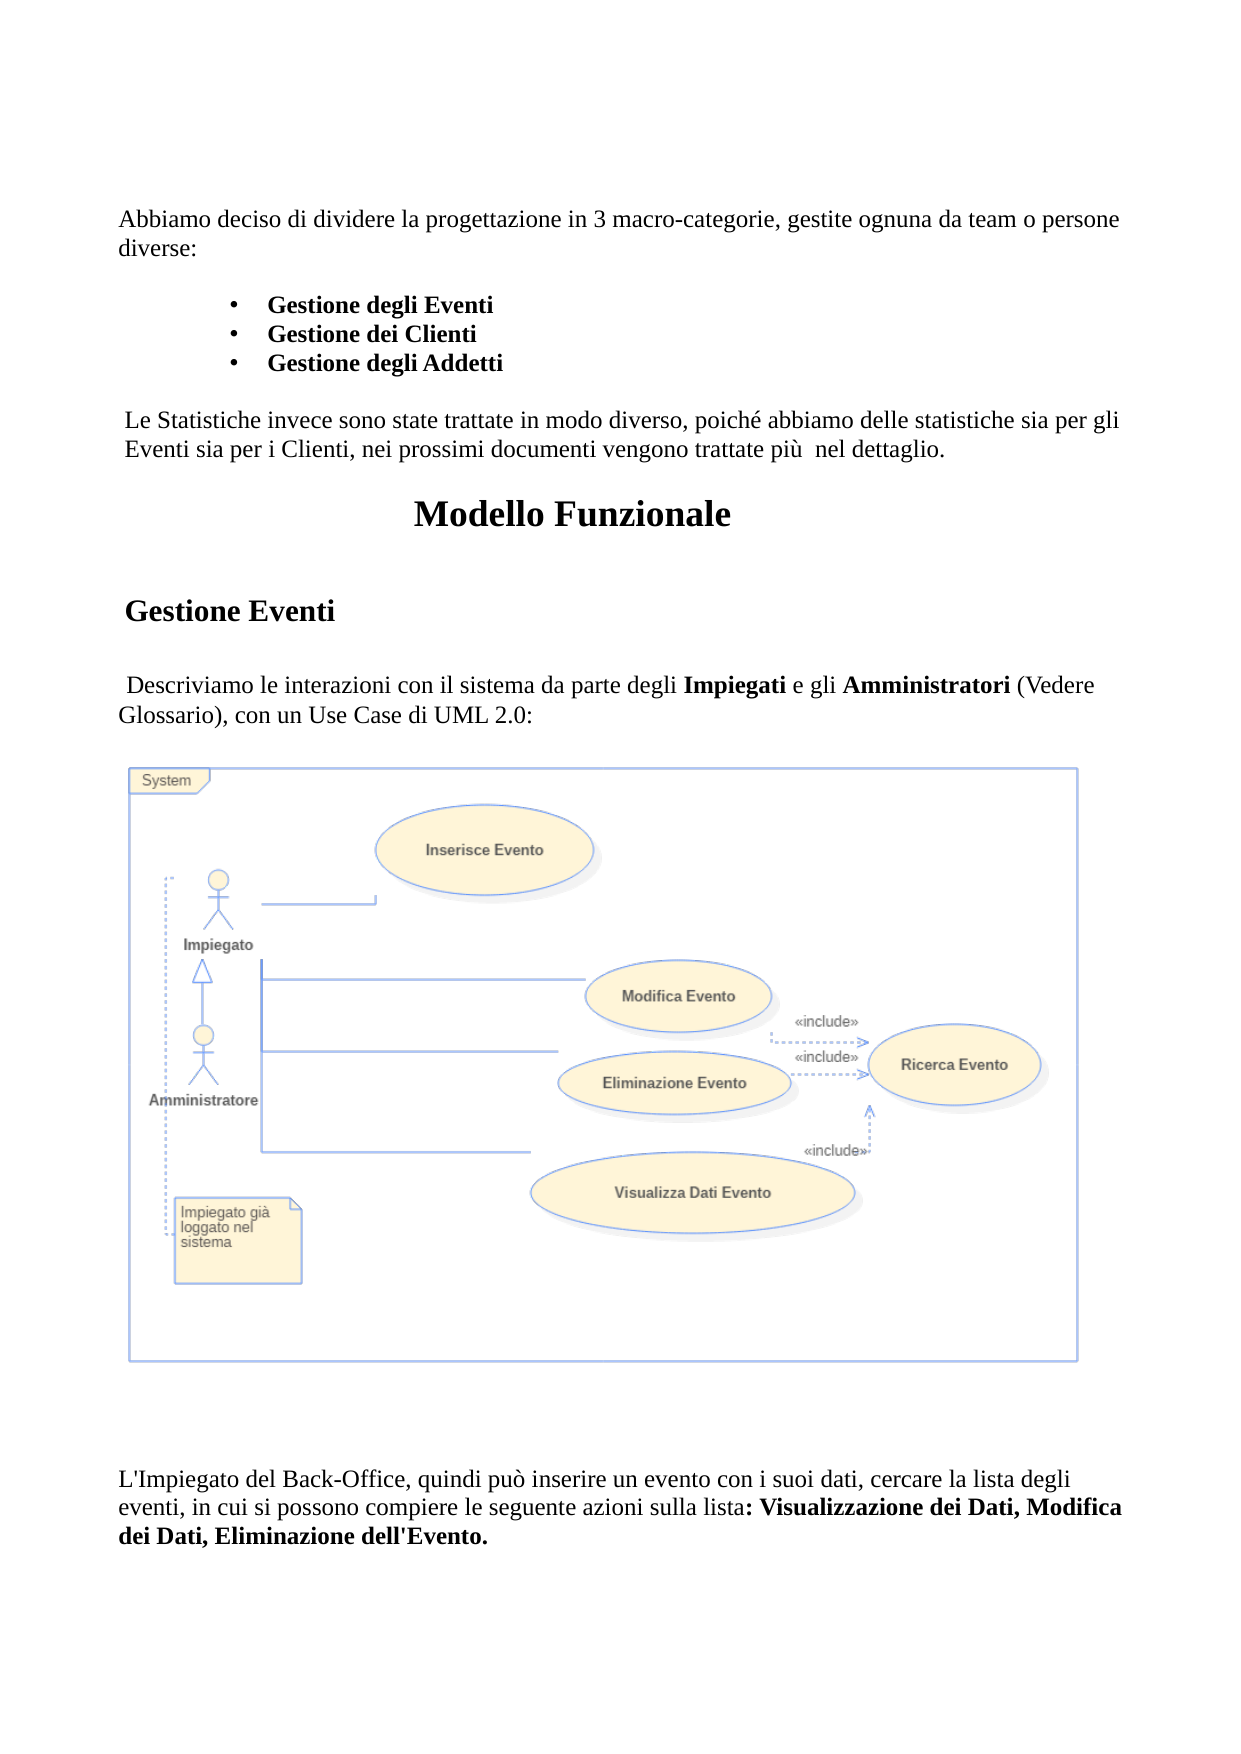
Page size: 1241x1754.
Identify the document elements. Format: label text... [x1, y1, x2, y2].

text Eventi sia per i Clienti, nei prossimi documenti vengono trattate più nel dettaglio. [118, 434, 1122, 463]
list Gestione degli Addetti [229, 348, 1122, 377]
text diverse: [118, 233, 1122, 262]
picture [118, 757, 1123, 1407]
text L'Impiegato del Back-Office, quindi può inserire un evento con i suoi dati, cercare la lista degli eventi, in cui si possono compiere le seguente azioni sulla lista: Visualizzazione dei Dati, Modifica dei Dati, Eliminazione dell'Evento. [118, 1464, 1122, 1550]
list Gestione dei Clienti [229, 319, 1122, 348]
text Le Statistiche invece sono state trattate in modo diverso, poiché abbiamo delle statistiche sia per gli [118, 406, 1122, 434]
text Gestione Eventi [118, 592, 1122, 628]
text Descriviamo le interazioni con il sistema da parte degli Impiegati e gli Amministratori (Vedere Glossario), con un Use Case di UML 2.0: [118, 664, 1122, 729]
text Modello Funzionale [118, 492, 1122, 535]
text Abbiamo deciso di dividere la progettazione in 3 macro-categorie, gestite ognuna da team o persone [118, 204, 1122, 233]
list Gestione degli Eventi [229, 291, 1122, 319]
